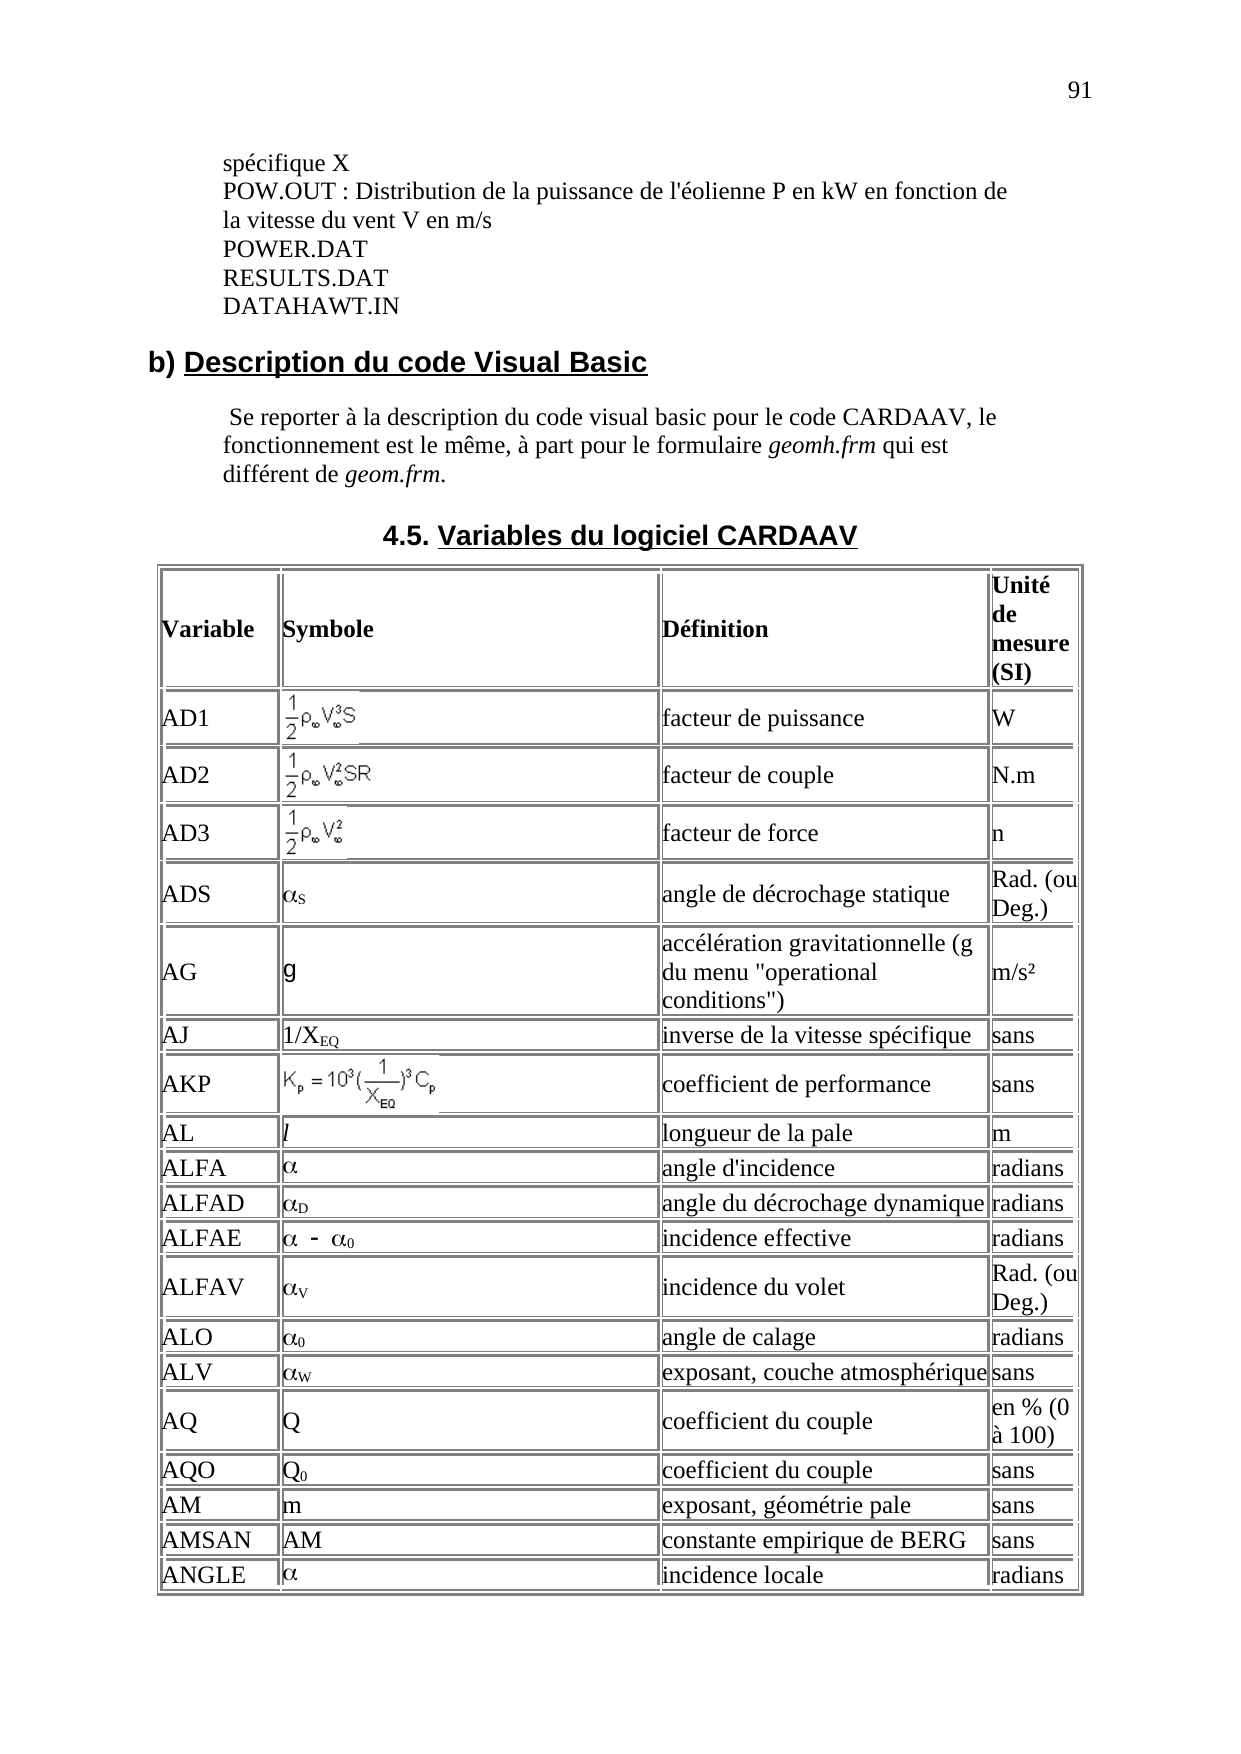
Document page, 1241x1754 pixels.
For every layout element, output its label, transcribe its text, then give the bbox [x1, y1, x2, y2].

picture [282, 691, 360, 743]
table_header Unité de mesure (SI) [990, 566, 1081, 686]
table_cell radians [990, 1316, 1081, 1351]
table_cell AM [160, 1484, 280, 1519]
table_cell 1/XEQ [284, 1021, 657, 1049]
table_cell AJ [160, 1014, 280, 1049]
table_cell radians [990, 1217, 1081, 1252]
table_cell sans [990, 1351, 1081, 1386]
table_cell m [990, 1112, 1081, 1147]
table_cell coefficient du couple [663, 1456, 987, 1484]
table_cell ALO [160, 1316, 280, 1351]
table_cell Q0 [284, 1456, 657, 1484]
table_cell sans [990, 1484, 1081, 1519]
table_cell AM [284, 1526, 657, 1554]
table_cell ALFAD [160, 1182, 280, 1217]
picture [282, 1055, 440, 1112]
table_cell g [284, 928, 657, 1014]
table_cell l [284, 1118, 657, 1147]
table_cell 0 [284, 1223, 657, 1252]
table_cell incidence locale [660, 1554, 990, 1589]
table_cell radians [990, 1182, 1081, 1217]
table_cell exposant, géométrie pale [663, 1491, 987, 1519]
table_cell sans [990, 1049, 1081, 1112]
table_header Variable [163, 571, 280, 686]
table_cell V [284, 1258, 657, 1316]
table_cell n [990, 801, 1081, 858]
table_cell accélération gravitationnelle (g du menu "operational conditions") [663, 928, 987, 1014]
table_cell AQO [160, 1449, 280, 1484]
table_cell AD2 [160, 743, 280, 801]
table_cell [360, 692, 657, 743]
table_cell ALV [160, 1351, 280, 1386]
table_cell W [284, 1357, 657, 1386]
picture [282, 806, 347, 858]
table_cell AG [160, 922, 280, 1014]
table_cell angle de décrochage statique [663, 864, 987, 922]
table_cell  [280, 1554, 660, 1589]
table_cell sans [990, 1519, 1081, 1554]
table_cell [280, 801, 660, 859]
table_cell Q [284, 1392, 657, 1449]
table_cell incidence effective [663, 1223, 987, 1252]
table_cell facteur de couple [663, 749, 987, 801]
table_cell m/s² [990, 922, 1081, 1014]
table_cell S [284, 864, 657, 922]
table_cell exposant, couche atmosphérique [663, 1357, 987, 1386]
table_cell [440, 1056, 657, 1112]
table_cell AL [160, 1112, 280, 1147]
table_cell N.m [990, 743, 1081, 801]
table_cell radians [990, 1554, 1081, 1589]
table_cell coefficient de performance [663, 1056, 987, 1112]
table_cell ALFAV [160, 1252, 280, 1316]
table_cell en % (0 à 100) [990, 1386, 1081, 1449]
table_cell longueur de la pale [663, 1118, 987, 1147]
table_cell D [284, 1188, 657, 1217]
table_cell angle du décrochage dynamique [663, 1188, 987, 1217]
table_cell Rad. (ou Deg.) [990, 858, 1081, 922]
table_cell facteur de puissance [663, 692, 987, 743]
table_cell 0 [284, 1322, 657, 1351]
table_cell ALFAE [160, 1217, 280, 1252]
table_cell AD1 [160, 686, 280, 743]
table_cell constante empirique de BERG [663, 1526, 987, 1554]
text Se reporter à la description du code visual basic pour le code CARDAAV, le fonctionnement est le même, à part pour le formulaire geomh.frm qui est différent de geom.frm. [223, 402, 1017, 488]
table_cell ALFA [160, 1147, 280, 1182]
picture [282, 749, 374, 801]
table_cell m [284, 1491, 657, 1519]
subtitle 4.5. Variables du logiciel CARDAAV [148, 519, 1092, 552]
table_cell ANGLE [160, 1554, 280, 1589]
table_cell AQ [160, 1386, 280, 1449]
table_cell Rad. (ou Deg.) [990, 1252, 1081, 1316]
table_cell AD3 [160, 801, 280, 858]
table_header Définition [660, 566, 990, 686]
table_cell ADS [160, 858, 280, 922]
table_cell sans [990, 1449, 1081, 1484]
table_cell facteur de force [663, 807, 987, 858]
table_cell angle d'incidence [663, 1153, 987, 1182]
table_cell angle de calage [663, 1322, 987, 1351]
table_cell AKP [160, 1049, 280, 1112]
table_cell inverse de la vitesse spécifique [663, 1021, 987, 1049]
table_header Symbole [280, 566, 660, 686]
table_cell radians [990, 1147, 1081, 1182]
table_cell coefficient du couple [663, 1392, 987, 1449]
table_cell [374, 749, 657, 801]
table_cell  [284, 1153, 657, 1182]
subtitle b) Description du code Visual Basic [148, 345, 1092, 379]
text spécifique X POW.OUT : Distribution de la puissance de l'éolienne P en kW en fonction de la vitesse du vent V en m/s POWER.DAT RESULTS.DAT DATAHAWT.IN [223, 148, 1017, 320]
table_cell sans [990, 1014, 1081, 1049]
table_cell W [990, 686, 1081, 743]
table_cell incidence du volet [663, 1258, 987, 1316]
table_cell AMSAN [160, 1519, 280, 1554]
